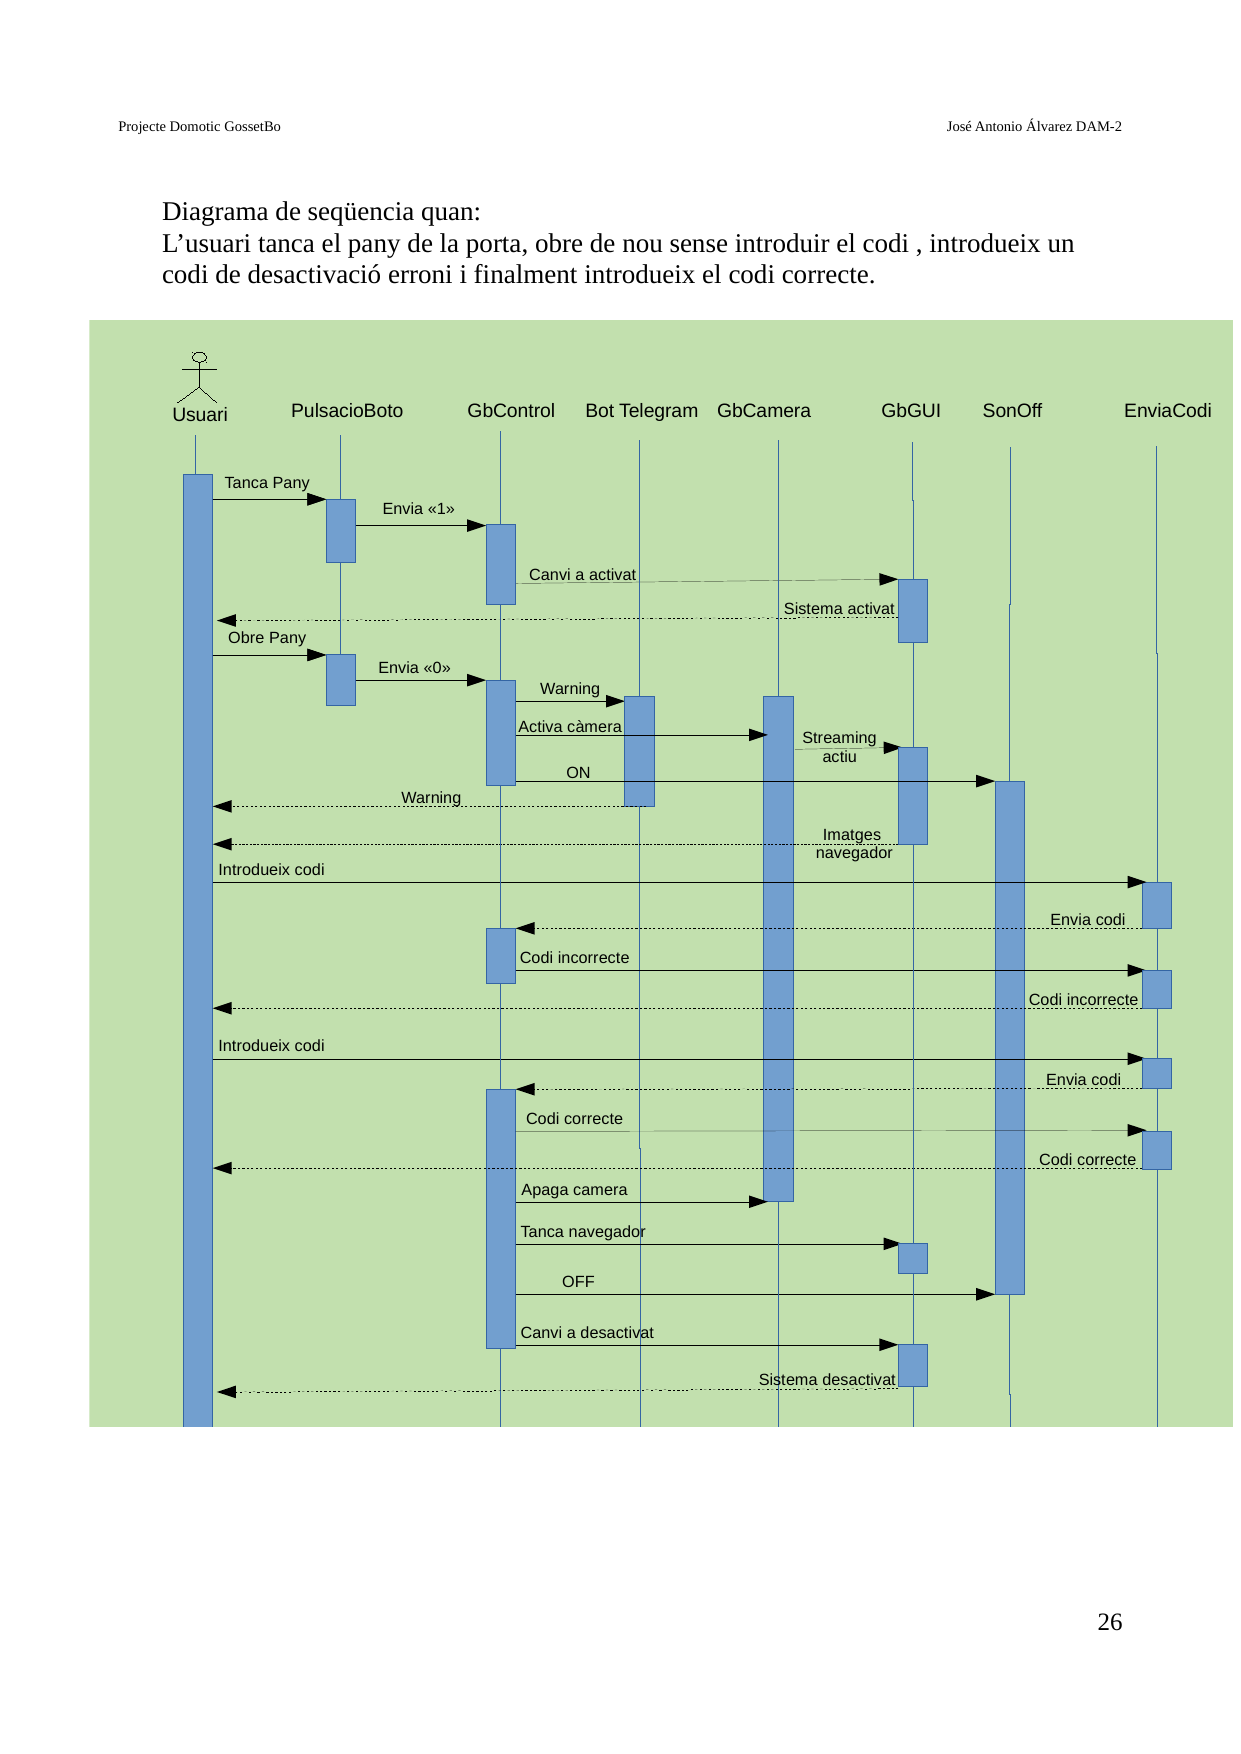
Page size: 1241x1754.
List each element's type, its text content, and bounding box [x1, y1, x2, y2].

text Diagrama de seqüencia quan: [162, 196, 1122, 227]
text L’usuari tanca el pany de la porta, obre de nou sense introduir el codi , introdueix un codi de desactivació erroni i finalment introdueix el codi correcte. [162, 227, 1122, 289]
